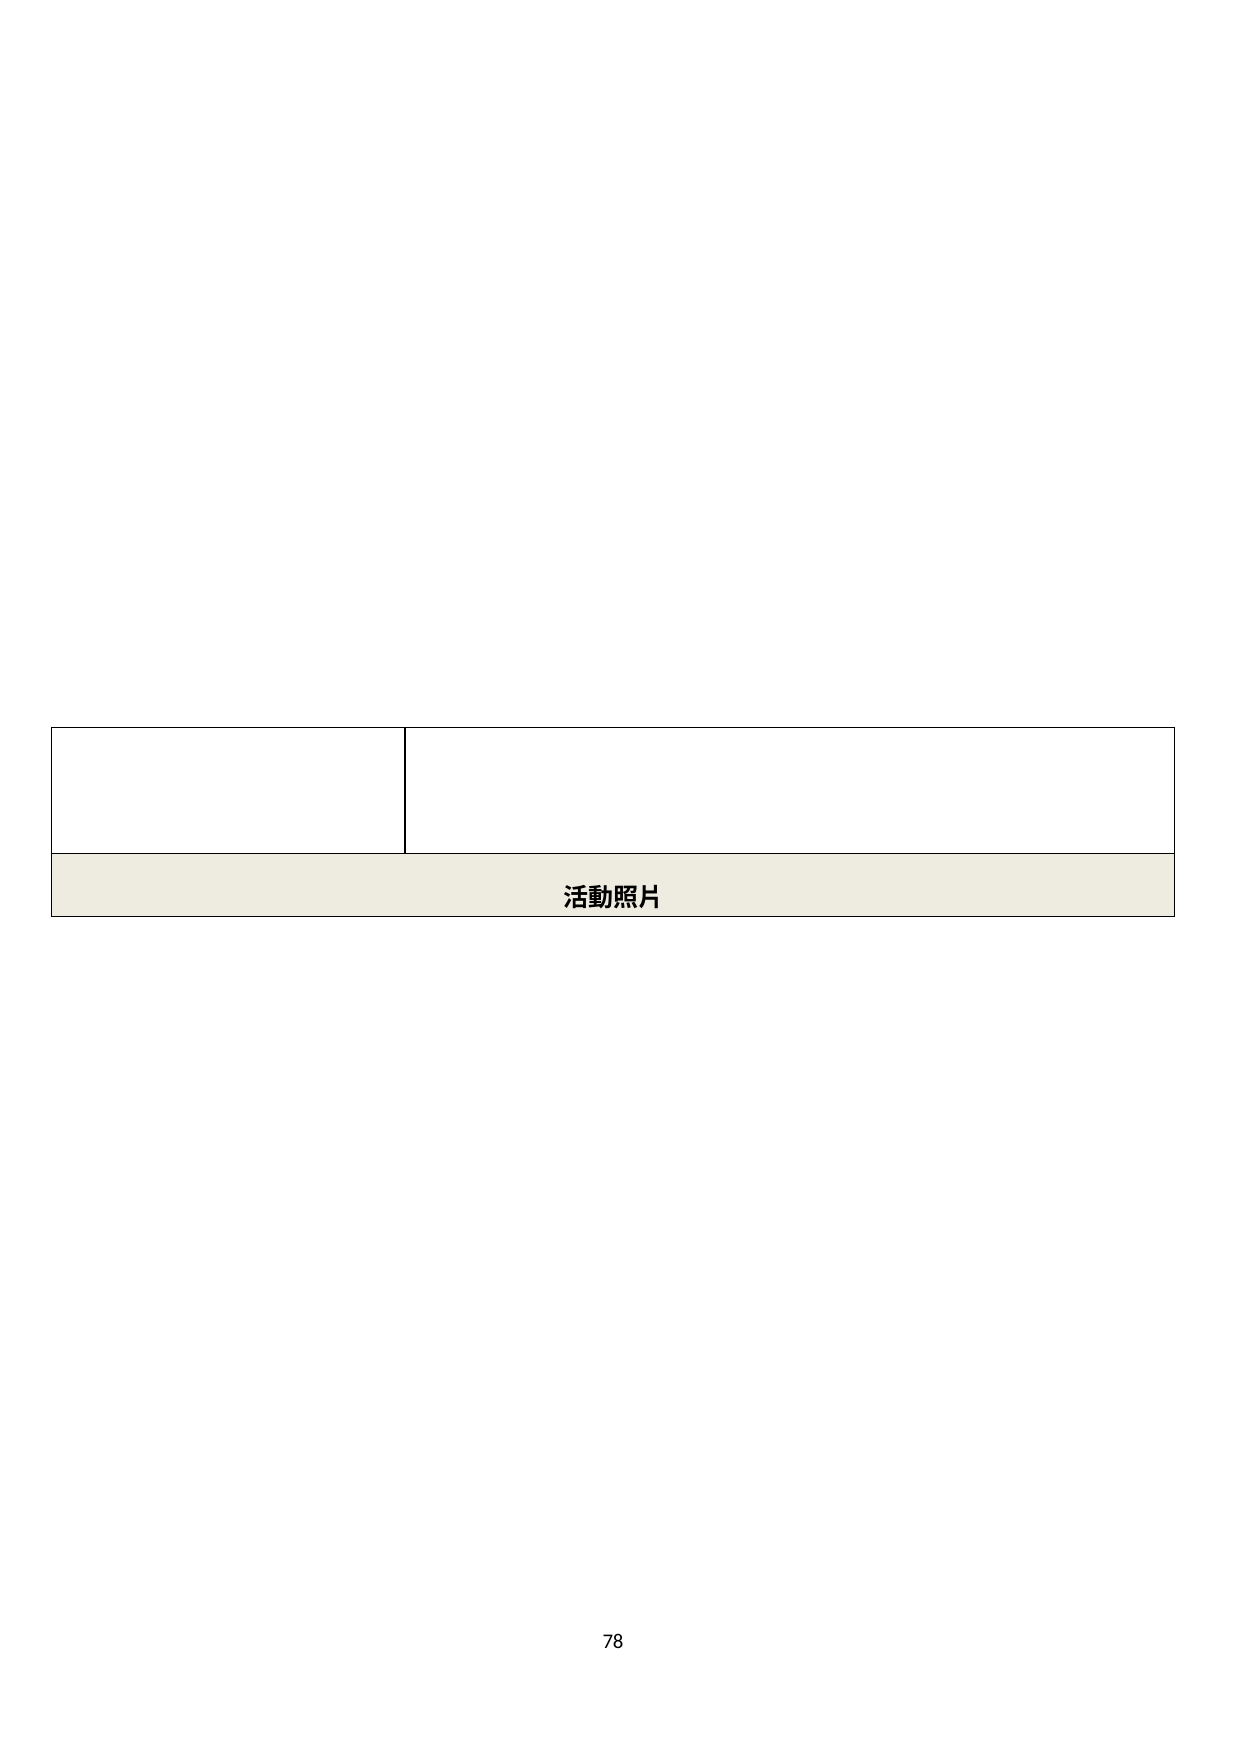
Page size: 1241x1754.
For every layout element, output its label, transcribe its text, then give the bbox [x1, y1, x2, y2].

table_cell [52, 728, 404, 853]
table_cell 活動照片 [52, 854, 1174, 916]
table_cell [406, 728, 1174, 853]
